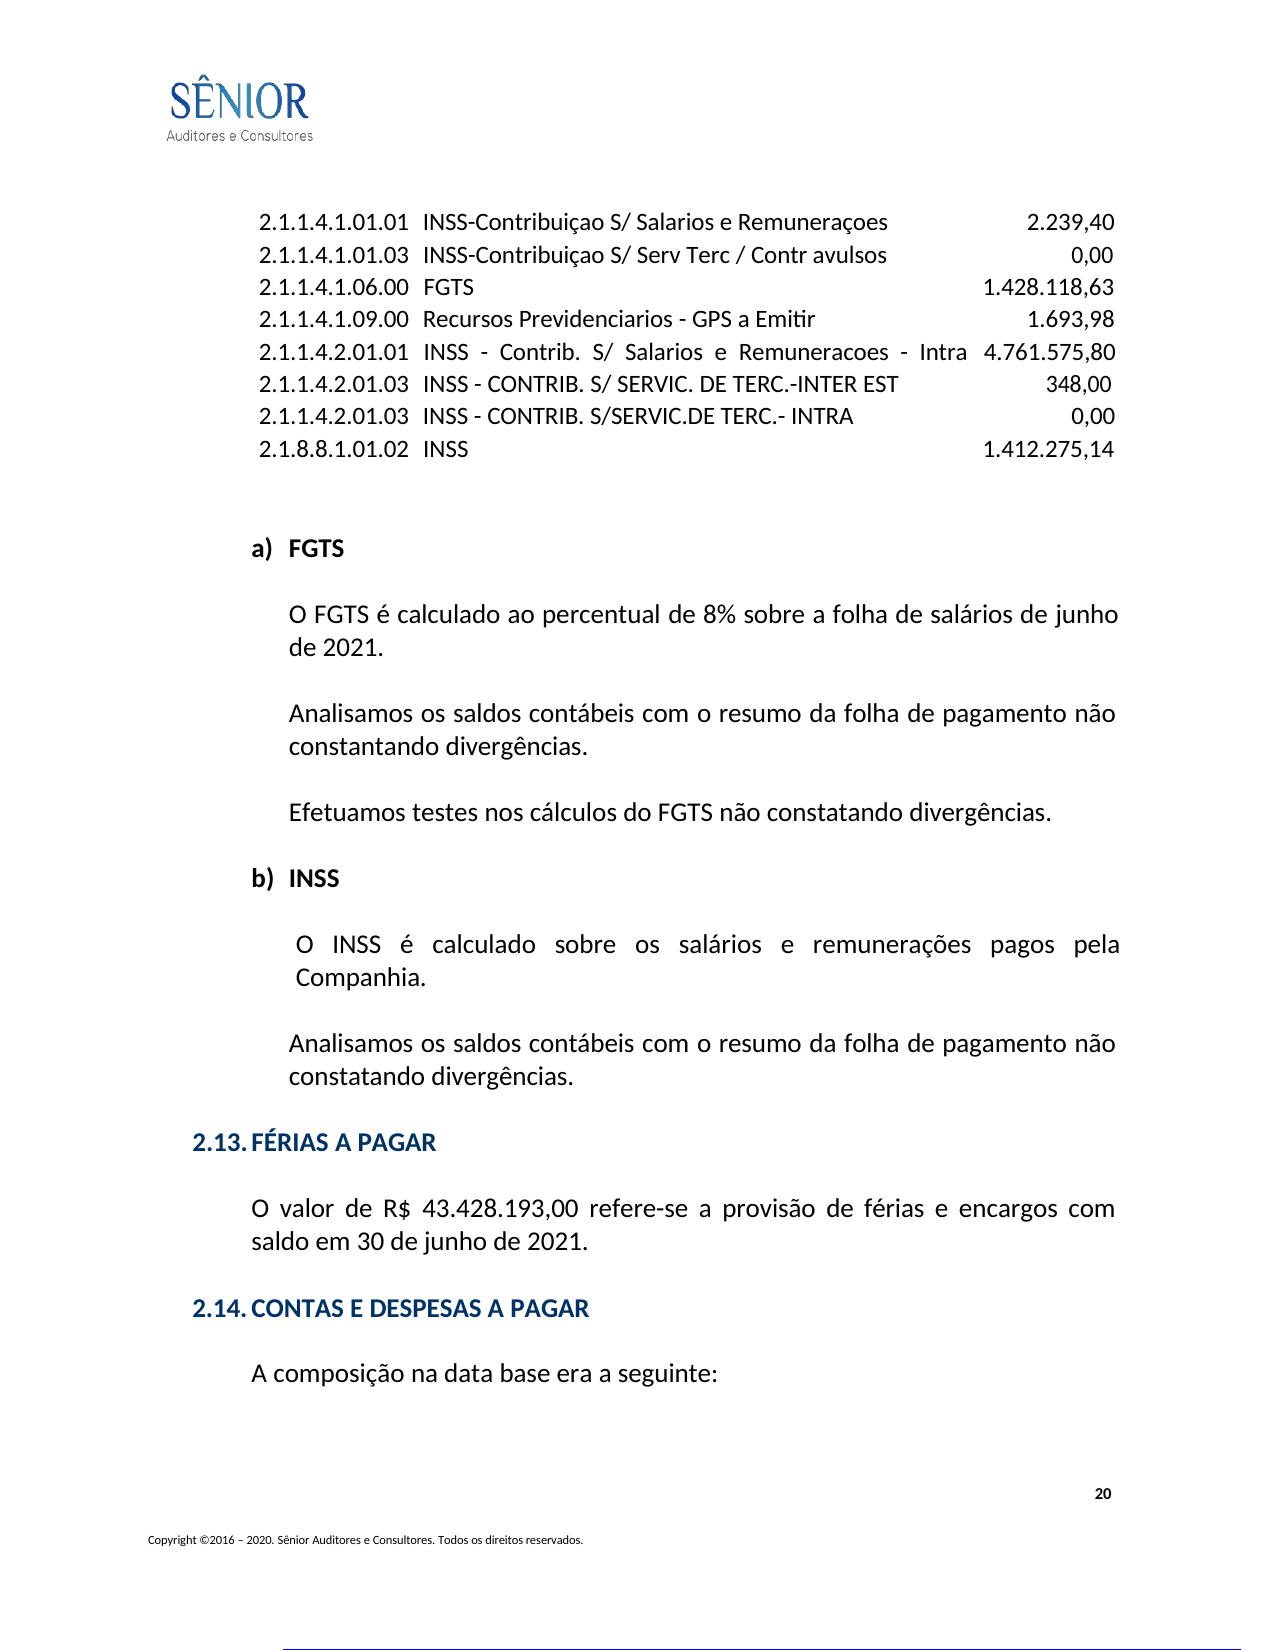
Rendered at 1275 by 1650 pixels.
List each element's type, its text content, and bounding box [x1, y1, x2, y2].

text Analisamos os saldos contábeis com o resumo da folha de pagamento não constatando divergências. [289, 1026, 1127, 1092]
list CONTAS E DESPESAS A PAGAR [192, 1291, 1139, 1324]
text O INSS é calculado sobre os salários e remunerações pagos pela Companhia. [296, 927, 1127, 993]
list FGTS [251, 531, 1139, 564]
text Total 7.606.250,95 [308, 465, 1122, 495]
text 2.1.1.4.1.01.01 INSS-Contribuiçao S/ Salarios e Remuneraçoes 2.239,40 2.1.1.4.1.01.03 INSS-Contribuiçao S/ Serv Terc / Contr avulsos 0,00 2.1.1.4.1.06.00 FGTS 1.428.118,63 [258, 207, 1116, 302]
text O FGTS é calculado ao percentual de 8% sobre a folha de salários de junho de 2021. [289, 597, 1127, 663]
text Efetuamos testes nos cálculos do FGTS não constatando divergências. [289, 795, 1139, 828]
list INSS [251, 861, 1139, 894]
text O valor de R$ 43.428.193,00 refere-se a provisão de férias e encargos com saldo em 30 de junho de 2021. [251, 1192, 1127, 1258]
text 2.1.1.4.2.01.03 INSS - CONTRIB. S/SERVIC.DE TERC.- INTRA 0,00 [258, 401, 1139, 431]
text Analisamos os saldos contábeis com o resumo da folha de pagamento não constantando divergências. [289, 696, 1127, 762]
text 2.1.1.4.1.09.00 Recursos Previdenciarios - GPS a Emitir 1.693,98 2.1.1.4.2.01.01 INSS - Contrib. S/ Salarios e Remuneracoes - Intra 4.761.575,80 2.1.1.4.2.01.03 INSS - CONTRIB. S/ SERVIC. DE TERC.-INTER EST 348,00 [258, 303, 1116, 398]
list FÉRIAS A PAGAR [192, 1125, 1139, 1158]
text A composição na data base era a seguinte: [251, 1357, 1139, 1390]
text 20 [135, 1483, 1111, 1503]
text Conta contábil Tributos e Encargos Sociais a Pagar R$ [259, 174, 1122, 204]
text 2.1.8.8.1.01.02 INSS 1.412.275,14 [258, 433, 1139, 464]
